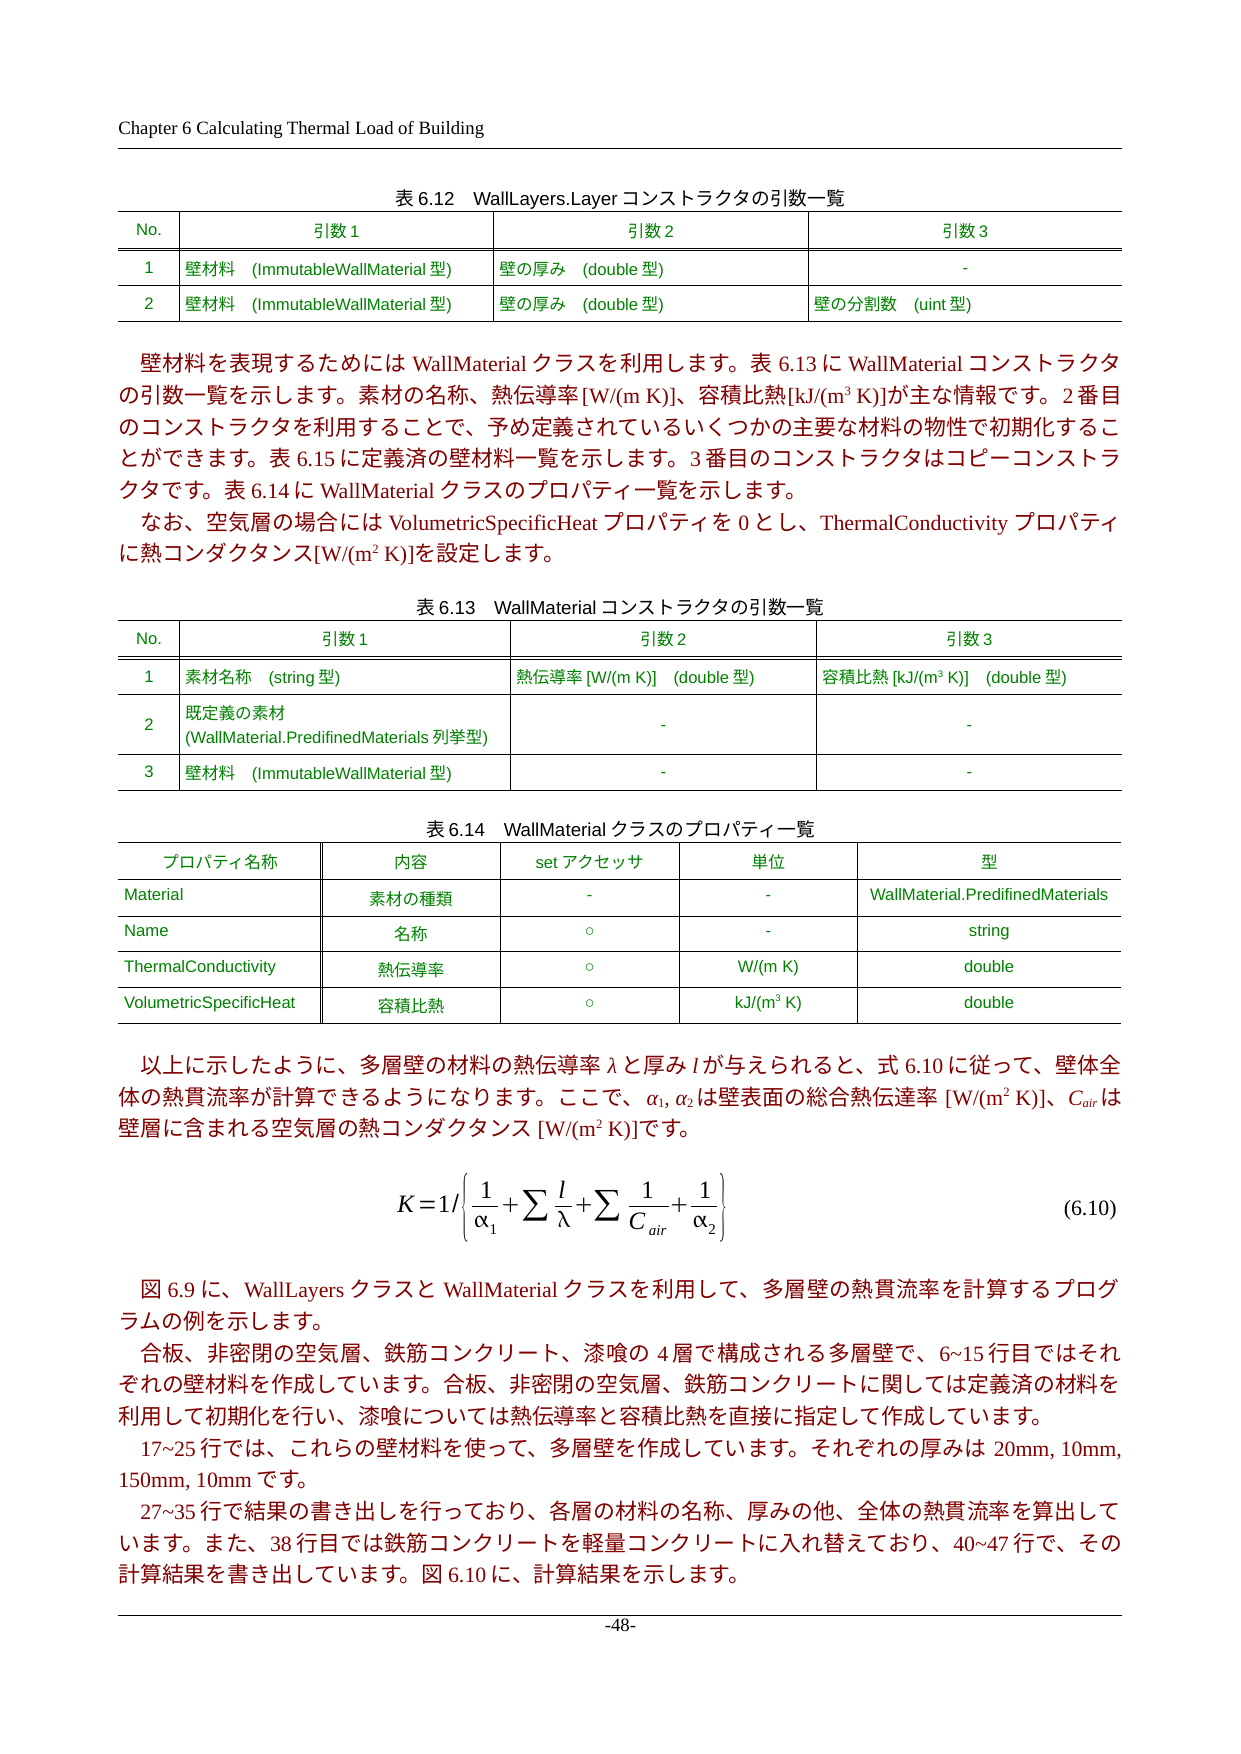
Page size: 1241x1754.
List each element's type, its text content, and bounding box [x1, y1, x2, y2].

text 合板、非密閉の空気層、鉄筋コンクリート、漆喰の4層で構成される多層壁で、6~15行目ではそれぞれの壁材料を作成しています。合板、非密閉の空気層、鉄筋コンクリートに関しては定義済の材料を利用して初期化を行い、漆喰については熱伝導率と容積比熱を直接に指定して作成しています。 [118, 1336, 1122, 1431]
table_header 型 [858, 843, 1121, 879]
table_cell 2 [118, 695, 179, 754]
table_cell 熱伝導率 [323, 952, 500, 987]
table_cell 既定義の素材 (WallMaterial.PredifinedMaterials列挙型) [180, 695, 510, 754]
table_cell 壁の厚み (double型) [494, 251, 808, 285]
table_header No. [118, 621, 179, 656]
table_header 内容 [323, 843, 500, 879]
text なお、空気層の場合にはVolumetricSpecificHeatプロパティを0とし、ThermalConductivityプロパティに熱コンダクタンス[W/(m2 K)]を設定します。 [118, 505, 1122, 568]
table_cell - [809, 251, 1122, 285]
table_cell 容積比熱 [kJ/(m3 K)] (double型) [817, 660, 1122, 694]
table_header 引数1 [180, 212, 493, 247]
table_cell double [858, 952, 1121, 987]
text 表6.12 WallLayers.Layerコンストラクタの引数一覧 [118, 184, 1122, 211]
table_cell ThermalConductivity [118, 952, 320, 987]
table_cell 3 [118, 755, 179, 790]
text 17~25行では、これらの壁材料を使って、多層壁を作成しています。それぞれの厚みは20mm, 10mm, 150mm, 10mmです。 [118, 1431, 1122, 1494]
table_cell ○ [501, 988, 679, 1023]
text 表6.13 WallMaterialコンストラクタの引数一覧 [118, 592, 1122, 619]
table_header No. [118, 212, 179, 247]
table_cell 壁の厚み (double型) [494, 286, 808, 321]
table_header 引数2 [511, 621, 816, 656]
text 壁材料を表現するためにはWallMaterialクラスを利用します。表6.13にWallMaterialコンストラクタの引数一覧を示します。素材の名称、熱伝導率[W/(m K)]、容積比熱[kJ/(m3 K)]が主な情報です。2番目のコンストラクタを利用することで、予め定義されているいくつかの主要な材料の物性で初期化することができます。表6.15に定義済の壁材料一覧を示します。3番目のコンストラクタはコピーコンストラクタです。表6.14にWallMaterialクラスのプロパティ一覧を示します。 [118, 346, 1122, 505]
table_cell - [511, 695, 816, 754]
table_cell 2 [118, 286, 179, 321]
table_header プロパティ名称 [118, 843, 320, 879]
table_header 引数3 [809, 212, 1122, 247]
table_cell - [501, 880, 679, 916]
table_cell kJ/(m3 K) [680, 988, 857, 1023]
table_cell 容積比熱 [323, 988, 500, 1023]
table_header [118, 1168, 1010, 1248]
table_cell Name [118, 917, 320, 951]
table_cell ○ [501, 952, 679, 987]
table_cell 素材の種類 [323, 880, 500, 916]
table_header 引数3 [817, 621, 1122, 656]
table_cell string [858, 917, 1121, 951]
table_header 単位 [680, 843, 857, 879]
table_cell - [511, 755, 816, 790]
table_cell W/(m K) [680, 952, 857, 987]
text 27~35行で結果の書き出しを行っており、各層の材料の名称、厚みの他、全体の熱貫流率を算出しています。また、38行目では鉄筋コンクリートを軽量コンクリートに入れ替えており、40~47行で、その計算結果を書き出しています。図6.10に、計算結果を示します。 [118, 1494, 1122, 1589]
table_cell 名称 [323, 917, 500, 951]
table_cell 壁の分割数 (uint型) [809, 286, 1122, 321]
table_cell - [680, 880, 857, 916]
table_cell 素材名称 (string型) [180, 660, 510, 694]
table_cell - [817, 695, 1122, 754]
table_cell Material [118, 880, 320, 916]
table_cell - [680, 917, 857, 951]
text 図6.9に、WallLayersクラスとWallMaterialクラスを利用して、多層壁の熱貫流率を計算するプログラムの例を示します。 [118, 1272, 1122, 1336]
table_cell 壁材料 (ImmutableWallMaterial型) [180, 755, 510, 790]
table_header setアクセッサ [501, 843, 679, 879]
table_cell 熱伝導率 [W/(m K)] (double型) [511, 660, 816, 694]
table_cell 壁材料 (ImmutableWallMaterial型) [180, 251, 493, 285]
table_cell 1 [118, 251, 179, 285]
table_cell VolumetricSpecificHeat [118, 988, 320, 1023]
table_cell 1 [118, 660, 179, 694]
table_cell WallMaterial.PredifinedMaterials [858, 880, 1121, 916]
text 表6.14 WallMaterialクラスのプロパティ一覧 [118, 815, 1122, 842]
text 以上に示したように、多層壁の材料の熱伝導率λと厚みlが与えられると、式6.10に従って、壁体全体の熱貫流率が計算できるようになります。ここで、α1, α2は壁表面の総合熱伝達率 [W/(m2 K)]、Cairは壁層に含まれる空気層の熱コンダクタンス [W/(m2 K)]です。 [118, 1048, 1122, 1143]
table_cell - [817, 755, 1122, 790]
table_cell ○ [501, 917, 679, 951]
table_cell double [858, 988, 1121, 1023]
table_header (6.10) [1010, 1168, 1122, 1248]
table_cell 壁材料 (ImmutableWallMaterial型) [180, 286, 493, 321]
table_header 引数2 [494, 212, 808, 247]
table_header 引数1 [180, 621, 510, 656]
